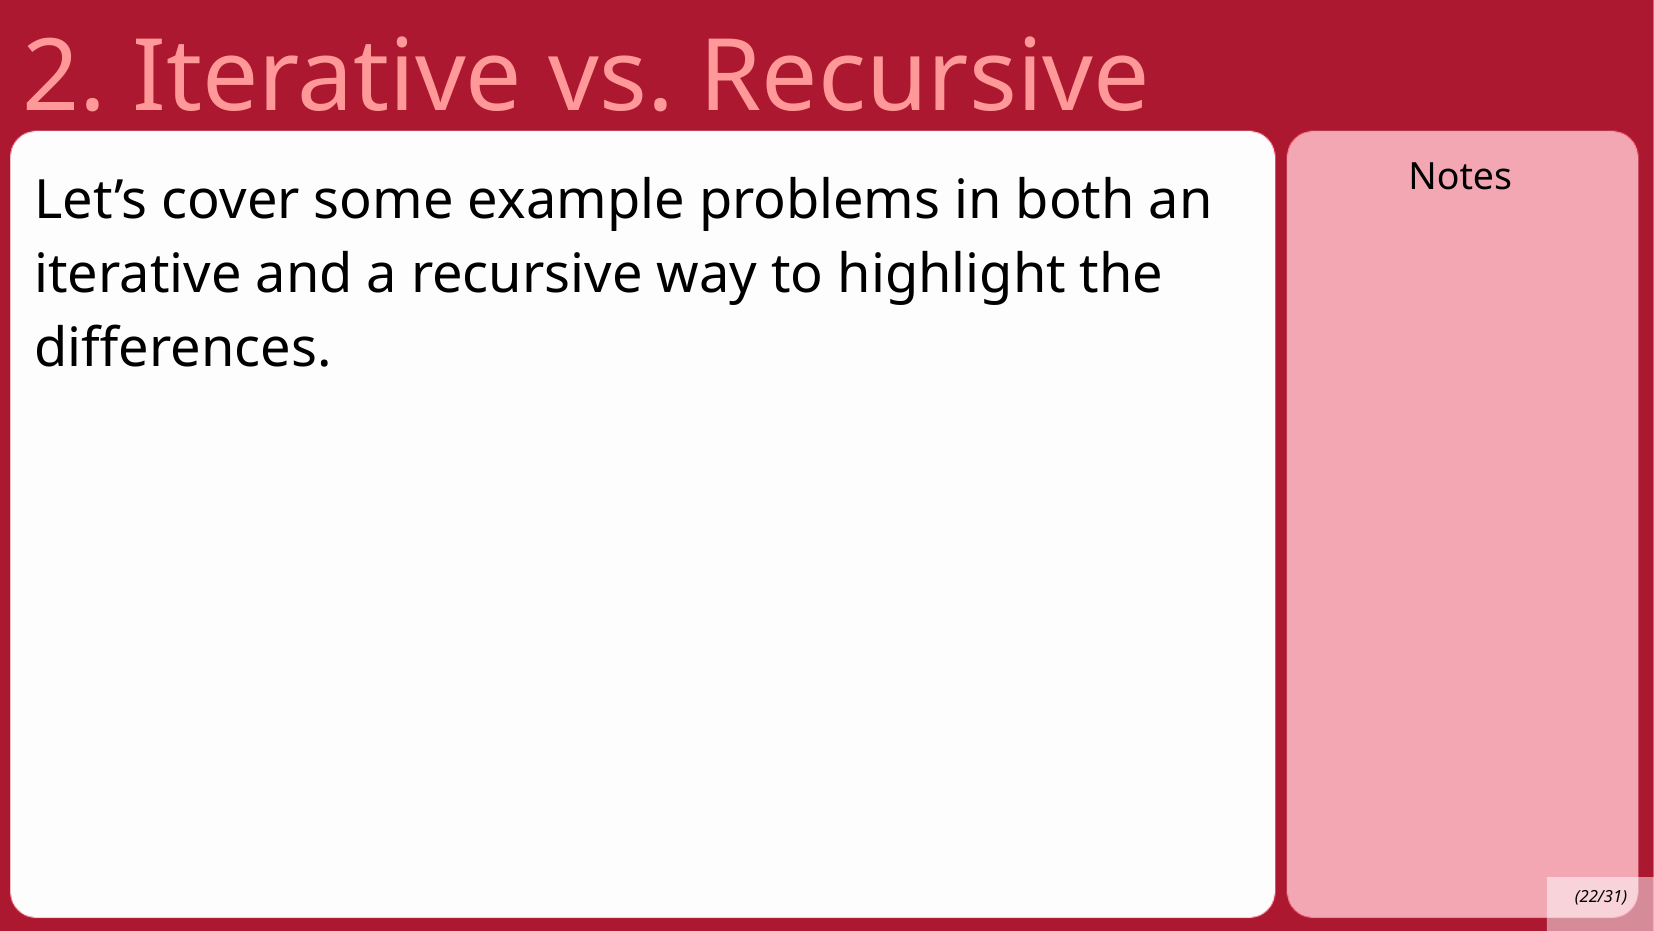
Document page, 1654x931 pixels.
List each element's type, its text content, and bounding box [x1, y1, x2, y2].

text_box Let’s cover some example problems in both an iterative and a recursive way to highlight the differences. [34, 160, 1248, 373]
picture [0, 0, 1654, 931]
text_box (<number>/31) [1546, 877, 1654, 931]
text_box Notes [1290, 141, 1631, 199]
title 2. Iterative vs. Recursive [22, 7, 1511, 136]
